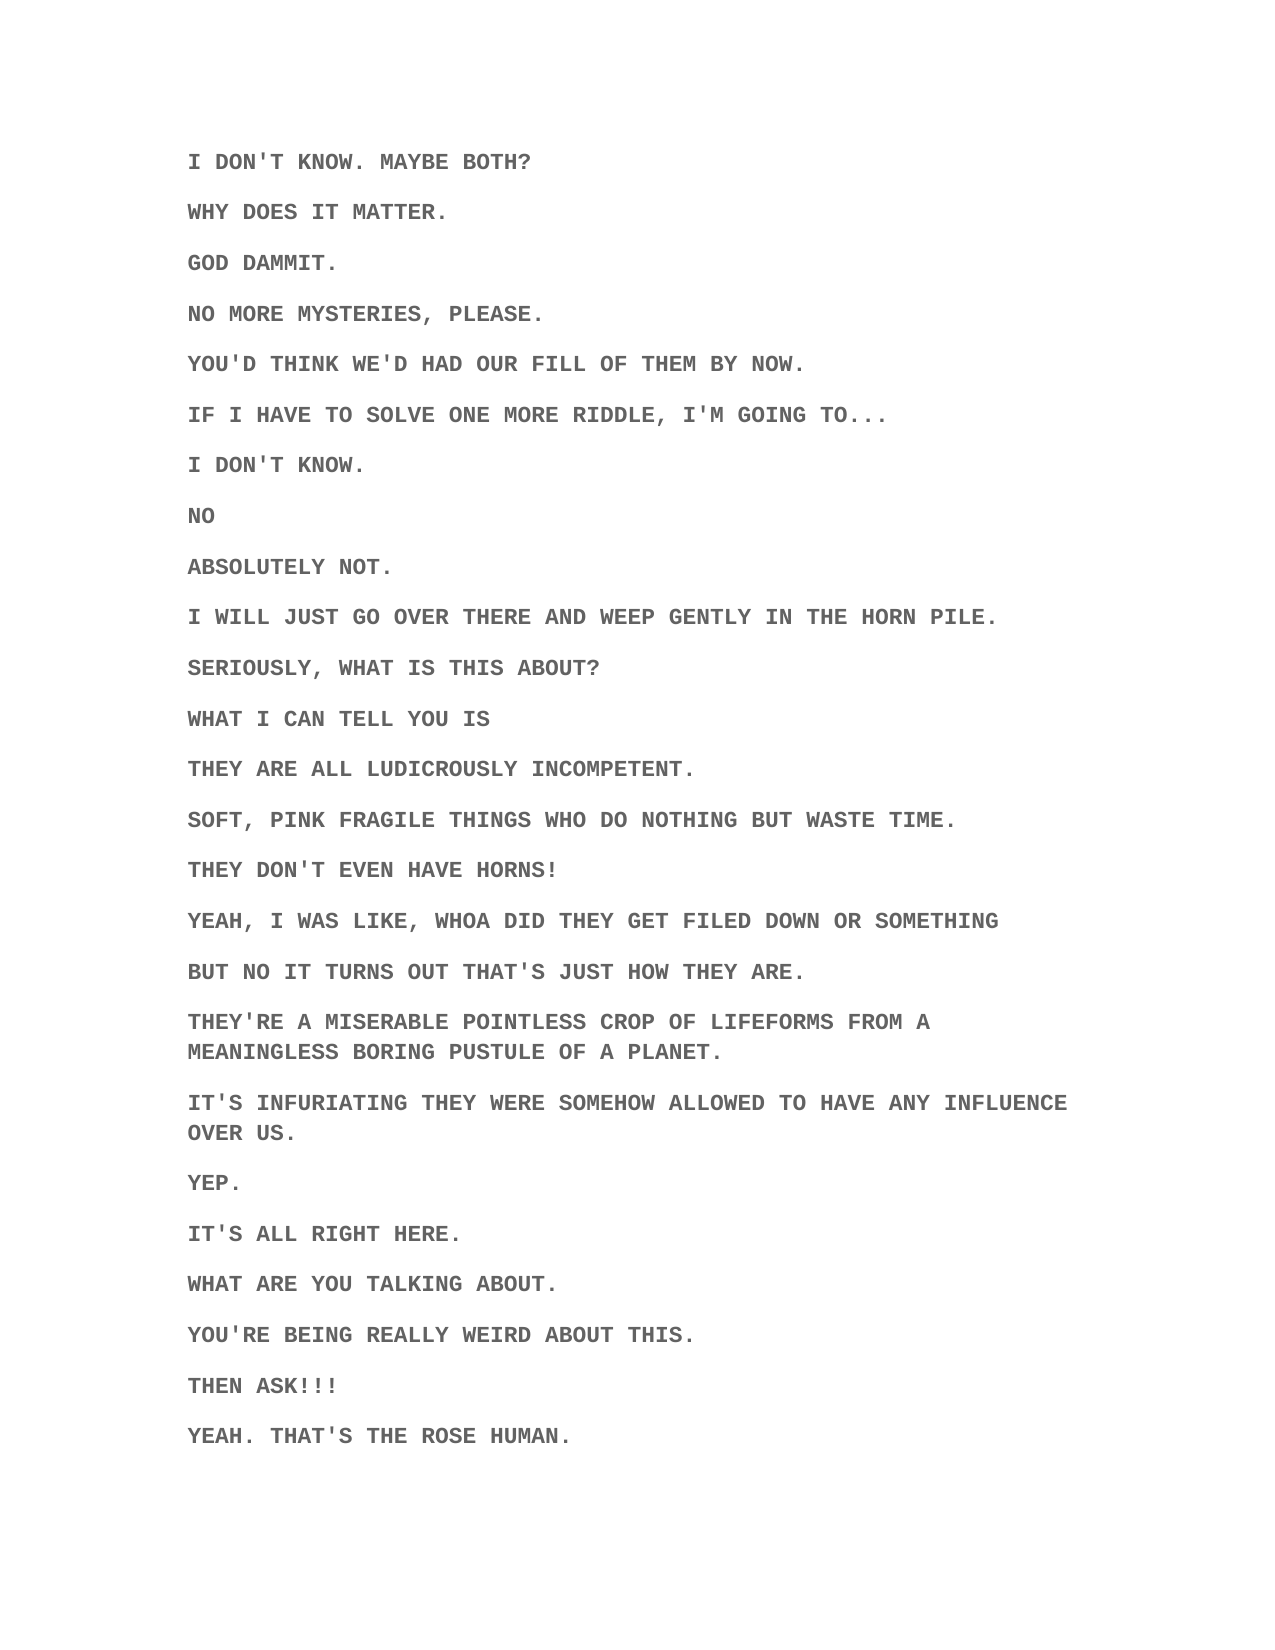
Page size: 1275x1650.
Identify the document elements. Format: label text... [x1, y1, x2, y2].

text THEY ARE ALL LUDICROUSLY INCOMPETENT. [187, 757, 1087, 783]
text YEP. [187, 1171, 1087, 1197]
text NO [187, 504, 1087, 530]
text GOD DAMMIT. [187, 251, 1087, 277]
text WHAT I CAN TELL YOU IS [187, 707, 1087, 733]
text THEN ASK!!! [187, 1374, 1087, 1400]
text IF I HAVE TO SOLVE ONE MORE RIDDLE, I'M GOING TO... [187, 403, 1087, 429]
text I DON'T KNOW. [187, 454, 1087, 480]
text IT'S INFURIATING THEY WERE SOMEHOW ALLOWED TO HAVE ANY INFLUENCE OVER US. [187, 1091, 1087, 1147]
text IT'S ALL RIGHT HERE. [187, 1222, 1087, 1248]
text YOU'D THINK WE'D HAD OUR FILL OF THEM BY NOW. [187, 352, 1087, 378]
text YEAH. THAT'S THE ROSE HUMAN. [187, 1424, 1087, 1451]
text YEAH, I WAS LIKE, WHOA DID THEY GET FILED DOWN OR SOMETHING [187, 909, 1087, 935]
text WHY DOES IT MATTER. [187, 201, 1087, 227]
text THEY DON'T EVEN HAVE HORNS! [187, 859, 1087, 885]
text I WILL JUST GO OVER THERE AND WEEP GENTLY IN THE HORN PILE. [187, 606, 1087, 632]
text WHAT ARE YOU TALKING ABOUT. [187, 1273, 1087, 1299]
text I DON'T KNOW. MAYBE BOTH? [187, 150, 1087, 176]
text ABSOLUTELY NOT. [187, 555, 1087, 581]
text SERIOUSLY, WHAT IS THIS ABOUT? [187, 656, 1087, 682]
text YOU'RE BEING REALLY WEIRD ABOUT THIS. [187, 1323, 1087, 1349]
text NO MORE MYSTERIES, PLEASE. [187, 302, 1087, 328]
text SOFT, PINK FRAGILE THINGS WHO DO NOTHING BUT WASTE TIME. [187, 808, 1087, 834]
text THEY'RE A MISERABLE POINTLESS CROP OF LIFEFORMS FROM A MEANINGLESS BORING PUSTULE OF A PLANET. [187, 1011, 1087, 1066]
text BUT NO IT TURNS OUT THAT'S JUST HOW THEY ARE. [187, 960, 1087, 986]
